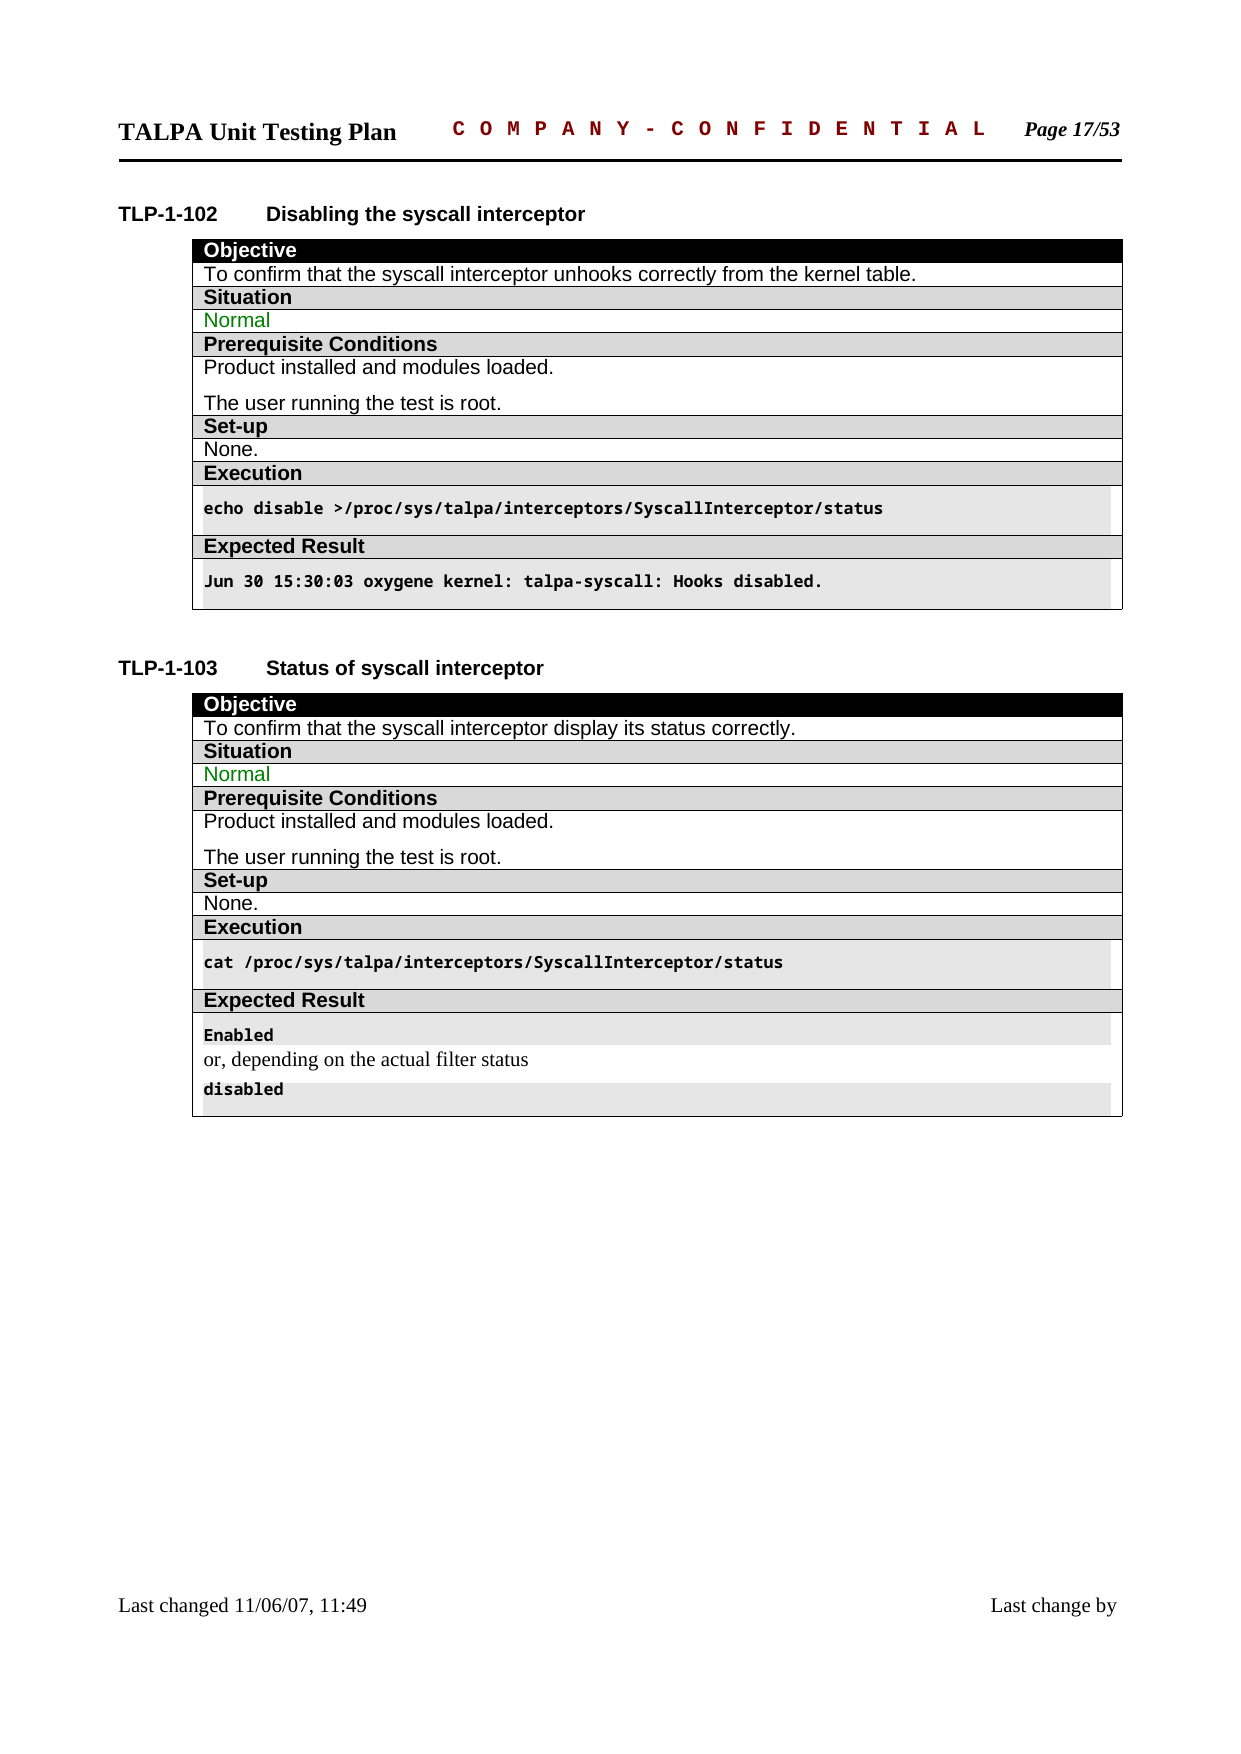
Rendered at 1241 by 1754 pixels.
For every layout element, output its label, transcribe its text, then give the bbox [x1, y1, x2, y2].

table_cell Expected Result [193, 536, 1122, 558]
table_header Objective [193, 240, 1122, 262]
table_cell Set-up [193, 870, 1122, 892]
table_cell Set-up [193, 416, 1122, 438]
table_cell Product installed and modules loaded. The user running the test is root. [193, 357, 1122, 415]
table_cell Prerequisite Conditions [193, 787, 1122, 810]
table_cell Normal [193, 764, 1122, 786]
table_cell Normal [193, 310, 1122, 332]
table_cell Situation [193, 741, 1122, 763]
table_cell Execution [193, 916, 1122, 939]
table_cell Expected Result [193, 990, 1122, 1012]
table_cell Enabled or, depending on the actual filter status disabled [193, 1013, 1122, 1116]
table_cell None. [193, 893, 1122, 915]
table_cell To confirm that the syscall interceptor display its status correctly. [193, 717, 1122, 740]
table_cell None. [193, 439, 1122, 461]
table_cell Product installed and modules loaded. The user running the test is root. [193, 811, 1122, 869]
table_cell Situation [193, 287, 1122, 309]
text TLP-1-103 Status of syscall interceptor [118, 657, 1122, 680]
table_cell To confirm that the syscall interceptor unhooks correctly from the kernel table. [193, 263, 1122, 286]
table_header Objective [193, 694, 1122, 716]
text TLP-1-102 Disabling the syscall interceptor [118, 203, 1122, 226]
table_cell Execution [193, 462, 1122, 485]
table_cell Prerequisite Conditions [193, 333, 1122, 356]
